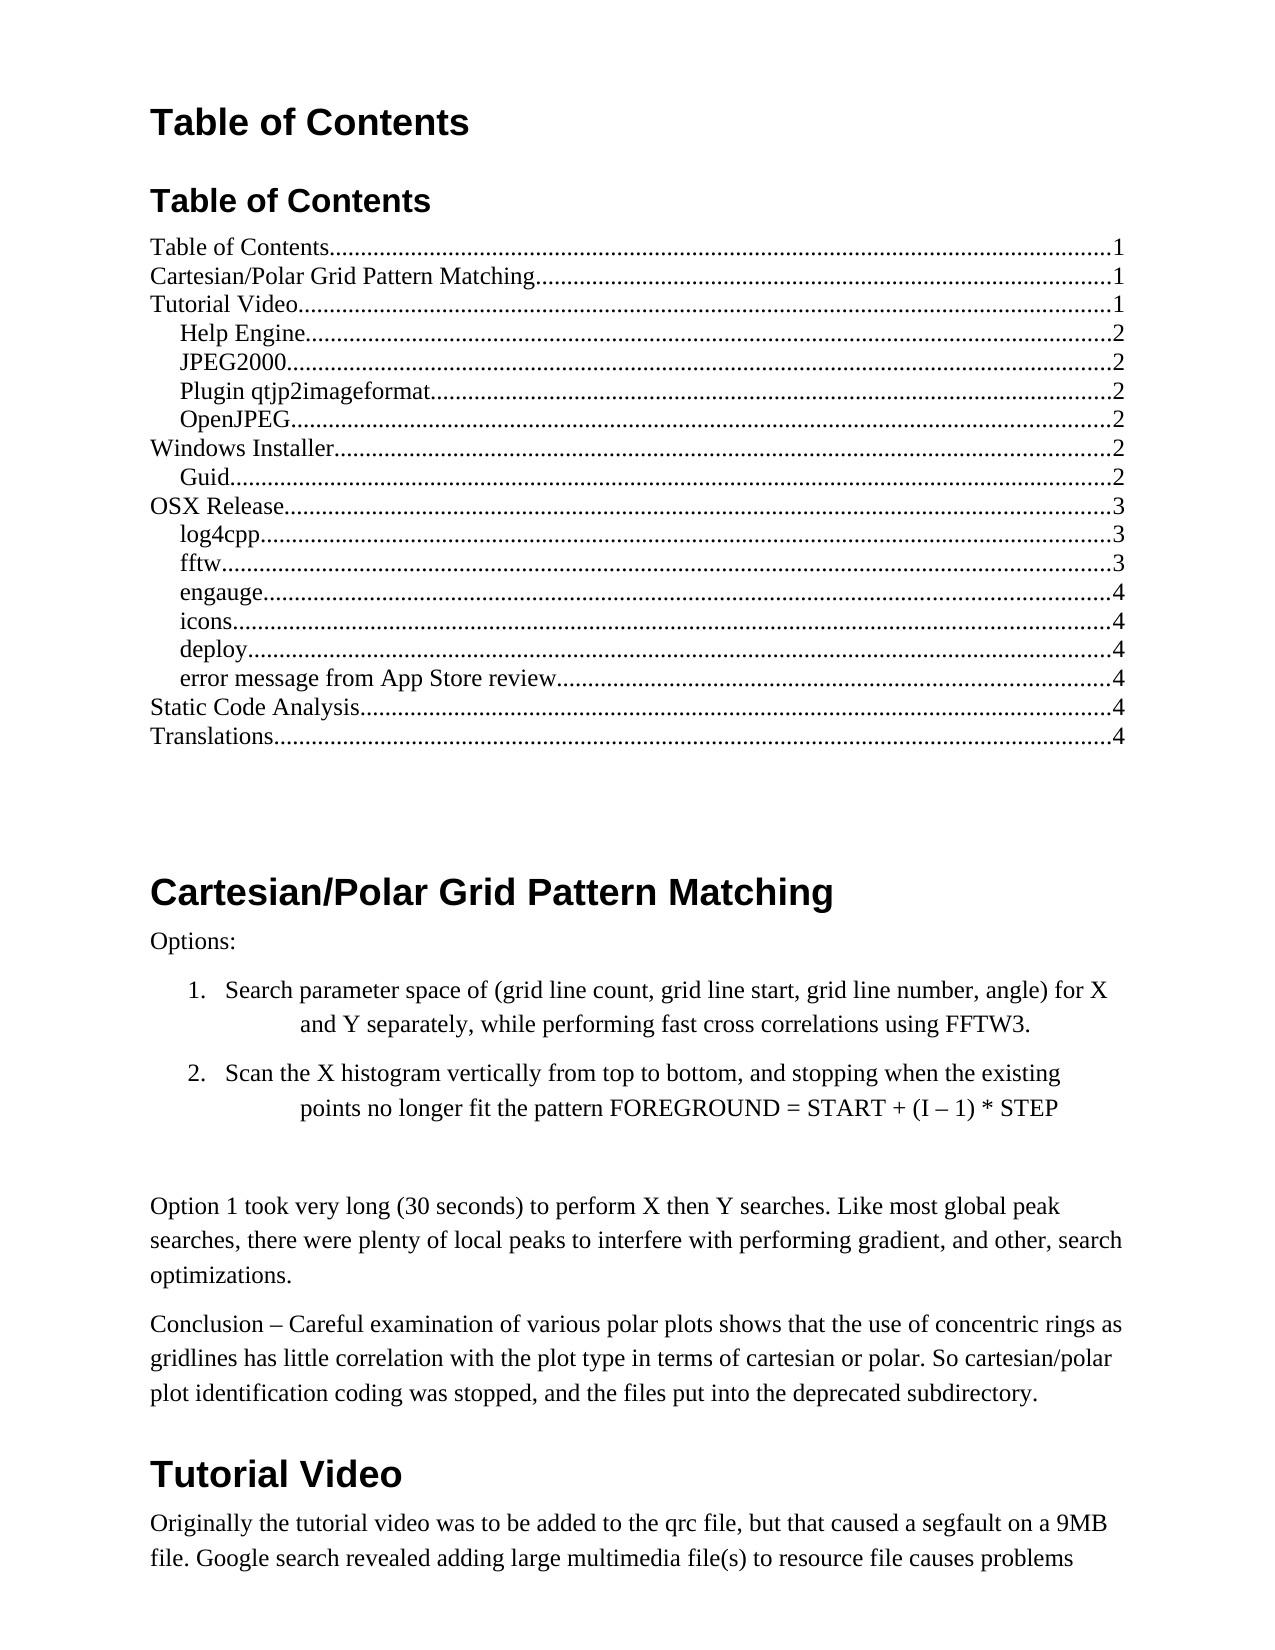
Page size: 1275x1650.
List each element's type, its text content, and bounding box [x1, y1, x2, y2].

subtitle Tutorial Video [150, 1452, 1125, 1496]
text Originally the tutorial video was to be added to the qrc file, but that caused a segfault on a 9MB file. Google search revealed adding large multimedia file(s) to resource file causes problems [150, 1508, 1125, 1571]
list Scan the X histogram vertically from top to bottom, and stopping when the existing points no longer fit the pattern FOREGROUND = START + (I – 1) * STEP [187, 1058, 1125, 1122]
subtitle Table of Contents [150, 100, 1125, 144]
text icons 4 [179, 606, 1125, 634]
text Option 1 took very long (30 seconds) to perform X then Y searches. Like most global peak searches, there were plenty of local peaks to interfere with performing gradient, and other, search optimizations. [150, 1191, 1125, 1289]
text error message from App Store review 4 [179, 663, 1125, 692]
subtitle Table of Contents [150, 181, 1125, 219]
text Options: [150, 926, 1125, 954]
text Help Engine 2 [179, 318, 1125, 347]
list Search parameter space of (grid line count, grid line start, grid line number, angle) for X and Y separately, while performing fast cross correlations using FFTW3. [187, 975, 1125, 1038]
text Plugin qtjp2imageformat 2 [179, 376, 1125, 404]
text Static Code Analysis 4 [150, 692, 1125, 721]
text JPEG2000 2 [179, 347, 1125, 376]
subtitle Cartesian/Polar Grid Pattern Matching [150, 869, 1125, 913]
text Tutorial Video 1 [150, 289, 1125, 318]
text Translations 4 [150, 721, 1125, 749]
text engauge 4 [179, 577, 1125, 606]
text log4cpp 3 [179, 519, 1125, 548]
text Conclusion – Careful examination of various polar plots shows that the use of concentric rings as gridlines has little correlation with the plot type in terms of cartesian or polar. So cartesian/polar plot identification coding was stopped, and the files put into the deprecated subdirectory. [150, 1309, 1125, 1407]
text deploy 4 [179, 634, 1125, 663]
text Windows Installer 2 [150, 433, 1125, 462]
text Table of Contents 1 [150, 232, 1125, 261]
text Cartesian/Polar Grid Pattern Matching 1 [150, 261, 1125, 289]
text fftw 3 [179, 548, 1125, 577]
text Guid 2 [179, 462, 1125, 491]
text OSX Release 3 [150, 491, 1125, 519]
text OpenJPEG 2 [179, 404, 1125, 433]
